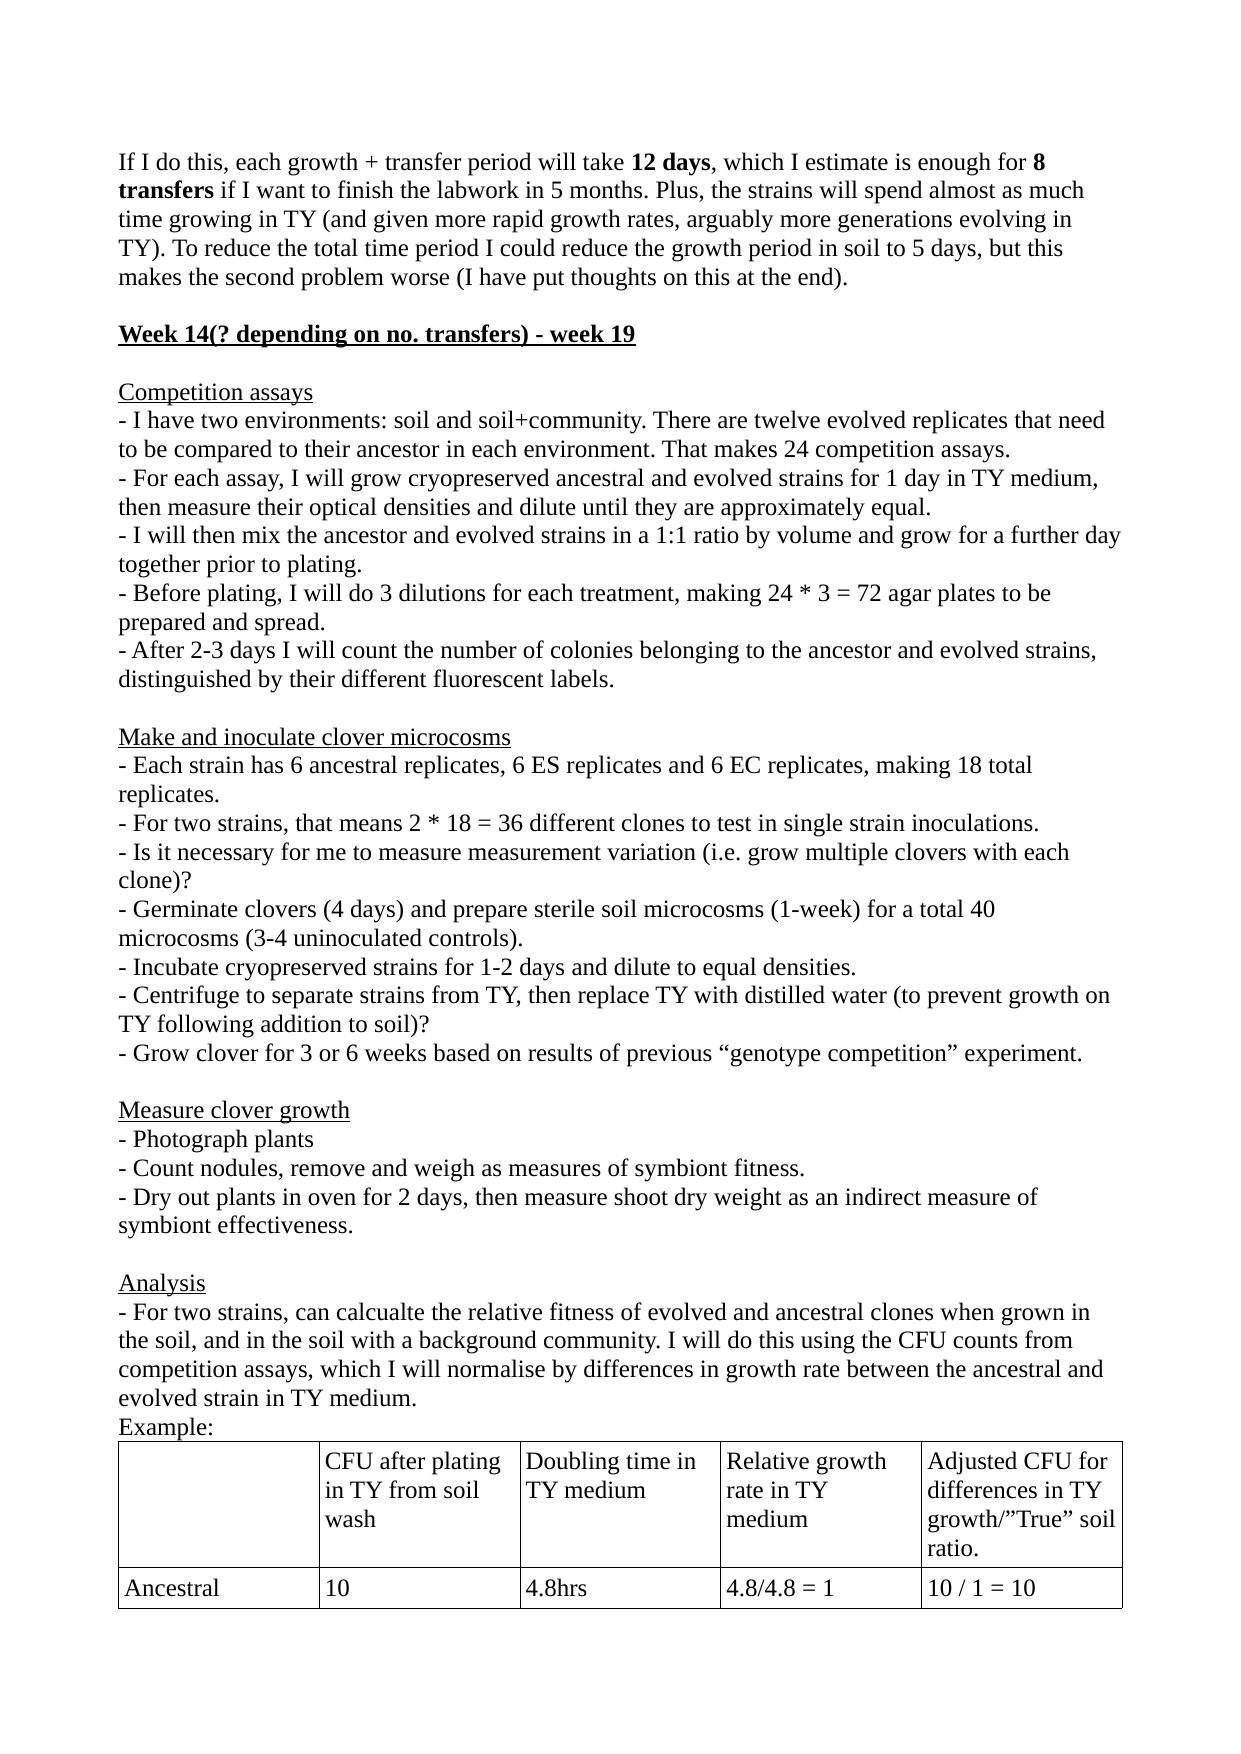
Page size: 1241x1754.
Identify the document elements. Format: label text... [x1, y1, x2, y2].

table_cell 10 / 1 = 10 [922, 1568, 1122, 1607]
table_cell 10 [320, 1568, 520, 1607]
text - Photograph plants [118, 1124, 1122, 1153]
table_header [119, 1442, 319, 1567]
table_cell 4.8/4.8 = 1 [721, 1568, 921, 1607]
table_cell 4.8hrs [521, 1568, 720, 1607]
text - Incubate cryopreserved strains for 1-2 days and dilute to equal densities. [118, 952, 1122, 981]
text Make and inoculate clover microcosms [118, 722, 1122, 751]
text If I do this, each growth + transfer period will take 12 days, which I estimate is enough for 8 transfers if I want to finish the labwork in 5 months. Plus, the strains will spend almost as much time growing in TY (and given more rapid growth rates, arguably more generations evolving in TY). To reduce the total time period I could reduce the growth period in soil to 5 days, but this makes the second problem worse (I have put thoughts on this at the end). [118, 147, 1122, 291]
text - Germinate clovers (4 days) and prepare sterile soil microcosms (1-week) for a total 40 microcosms (3-4 uninoculated controls). [118, 894, 1122, 952]
text Competition assays [118, 377, 1122, 406]
text - Count nodules, remove and weigh as measures of symbiont fitness. [118, 1153, 1122, 1182]
table_header CFU after plating in TY from soil wash [320, 1442, 520, 1567]
table_cell Ancestral [119, 1568, 319, 1607]
text - After 2-3 days I will count the number of colonies belonging to the ancestor and evolved strains, distinguished by their different fluorescent labels. [118, 636, 1122, 693]
text - Dry out plants in oven for 2 days, then measure shoot dry weight as an indirect measure of symbiont effectiveness. [118, 1182, 1122, 1239]
text Measure clover growth [118, 1096, 1122, 1124]
table_header Doubling time in TY medium [521, 1442, 720, 1567]
text - For two strains, that means 2 * 18 = 36 different clones to test in single strain inoculations. [118, 808, 1122, 837]
text Week 14(? depending on no. transfers) - week 19 [118, 319, 1122, 348]
text - For two strains, can calcualte the relative fitness of evolved and ancestral clones when grown in the soil, and in the soil with a background community. I will do this using the CFU counts from competition assays, which I will normalise by differences in growth rate between the ancestral and evolved strain in TY medium. [118, 1297, 1122, 1412]
text - Centrifuge to separate strains from TY, then replace TY with distilled water (to prevent growth on TY following addition to soil)? [118, 981, 1122, 1038]
text - Is it necessary for me to measure measurement variation (i.e. grow multiple clovers with each clone)? [118, 837, 1122, 894]
text - I will then mix the ancestor and evolved strains in a 1:1 ratio by volume and grow for a further day together prior to plating. [118, 521, 1122, 578]
text - For each assay, I will grow cryopreserved ancestral and evolved strains for 1 day in TY medium, then measure their optical densities and dilute until they are approximately equal. [118, 463, 1122, 521]
text - I have two environments: soil and soil+community. There are twelve evolved replicates that need to be compared to their ancestor in each environment. That makes 24 competition assays. [118, 406, 1122, 463]
text - Grow clover for 3 or 6 weeks based on results of previous “genotype competition” experiment. [118, 1038, 1122, 1067]
table_header Adjusted CFU for differences in TY growth/”True” soil ratio. [922, 1442, 1122, 1567]
text - Each strain has 6 ancestral replicates, 6 ES replicates and 6 EC replicates, making 18 total replicates. [118, 751, 1122, 808]
text - Before plating, I will do 3 dilutions for each treatment, making 24 * 3 = 72 agar plates to be prepared and spread. [118, 578, 1122, 636]
text Analysis [118, 1268, 1122, 1297]
table_header Relative growth rate in TY medium [721, 1442, 921, 1567]
text Example: [118, 1412, 1122, 1441]
